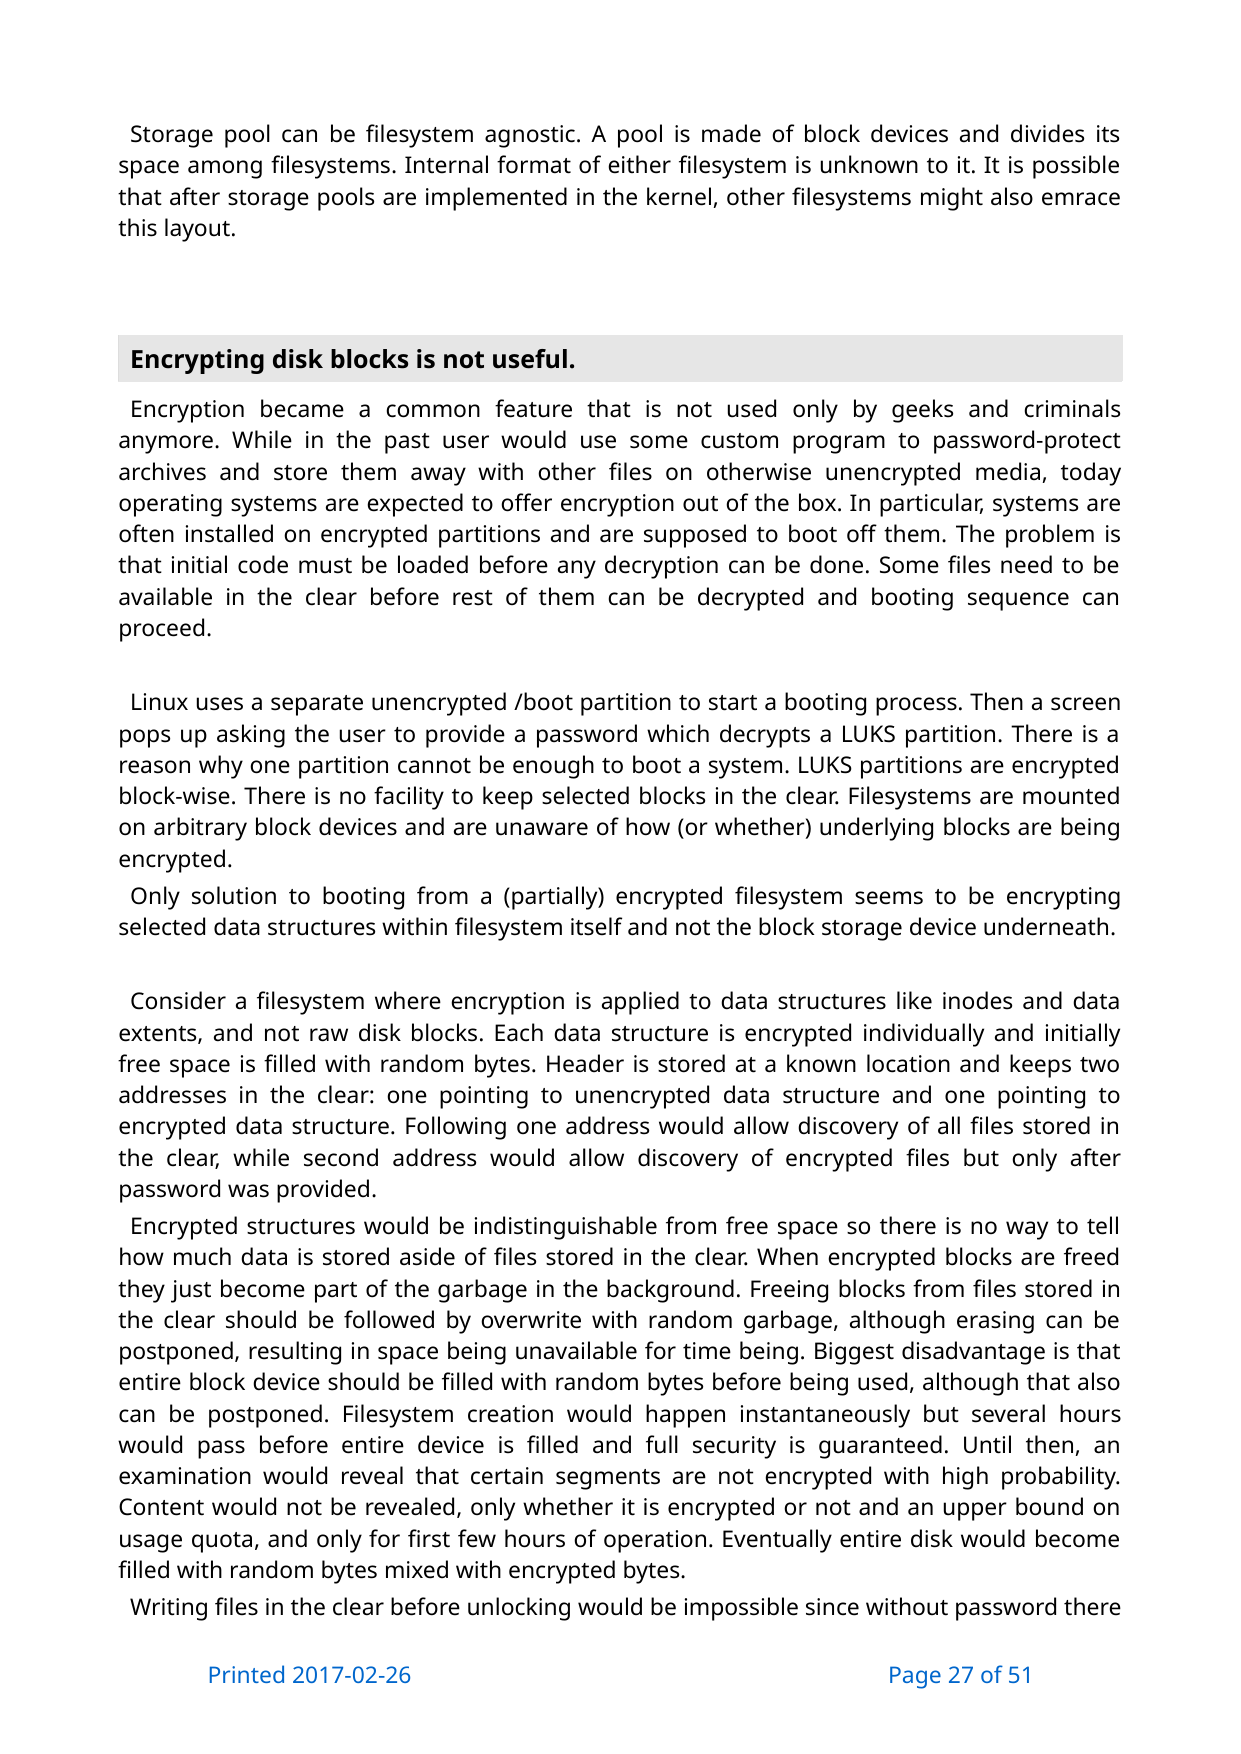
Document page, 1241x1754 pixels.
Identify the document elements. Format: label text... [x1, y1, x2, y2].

text Writing files in the clear before unlocking would be impossible since without password there [118, 1591, 1122, 1622]
text Encryption became a common feature that is not used only by geeks and criminals anymore. While in the past user would use some custom program to password-protect archives and store them away with other files on otherwise unencrypted media, today operating systems are expected to offer encryption out of the box. In particular, systems are often installed on encrypted partitions and are supposed to boot off them. The problem is that initial code must be loaded before any decryption can be done. Some files need to be available in the clear before rest of them can be decrypted and booting sequence can proceed. [118, 393, 1122, 643]
text Encrypted structures would be indistinguishable from free space so there is no way to tell how much data is stored aside of files stored in the clear. When encrypted blocks are freed they just become part of the garbage in the background. Freeing blocks from files stored in the clear should be followed by overwrite with random garbage, although erasing can be postponed, resulting in space being unavailable for time being. Biggest disadvantage is that entire block device should be filled with random bytes before being used, although that also can be postponed. Filesystem creation would happen instantaneously but several hours would pass before entire device is filled and full security is guaranteed. Until then, an examination would reveal that certain segments are not encrypted with high probability. Content would not be revealed, only whether it is encrypted or not and an upper bound on usage quota, and only for first few hours of operation. Eventually entire disk would become filled with random bytes mixed with encrypted bytes. [118, 1210, 1122, 1585]
text Linux uses a separate unencrypted /boot partition to start a booting process. Then a screen pops up asking the user to provide a password which decrypts a LUKS partition. There is a reason why one partition cannot be enough to boot a system. LUKS partitions are encrypted block-wise. There is no facility to keep selected blocks in the clear. Filesystems are mounted on arbitrary block devices and are unaware of how (or whether) underlying blocks are being encrypted. [118, 686, 1122, 874]
subtitle Encrypting disk blocks is not useful. [119, 336, 1122, 381]
text Storage pool can be filesystem agnostic. A pool is made of block devices and divides its space among filesystems. Internal format of either filesystem is unknown to it. It is possible that after storage pools are implemented in the kernel, other filesystems might also emrace this layout. [118, 118, 1122, 243]
text Consider a filesystem where encryption is applied to data structures like inodes and data extents, and not raw disk blocks. Each data structure is encrypted individually and initially free space is filled with random bytes. Header is stored at a known location and keeps two addresses in the clear: one pointing to unencrypted data structure and one pointing to encrypted data structure. Following one address would allow discovery of all files stored in the clear, while second address would allow discovery of encrypted files but only after password was provided. [118, 985, 1122, 1204]
text Only solution to booting from a (partially) encrypted filesystem seems to be encrypting selected data structures within filesystem itself and not the block storage device underneath. [118, 880, 1122, 942]
